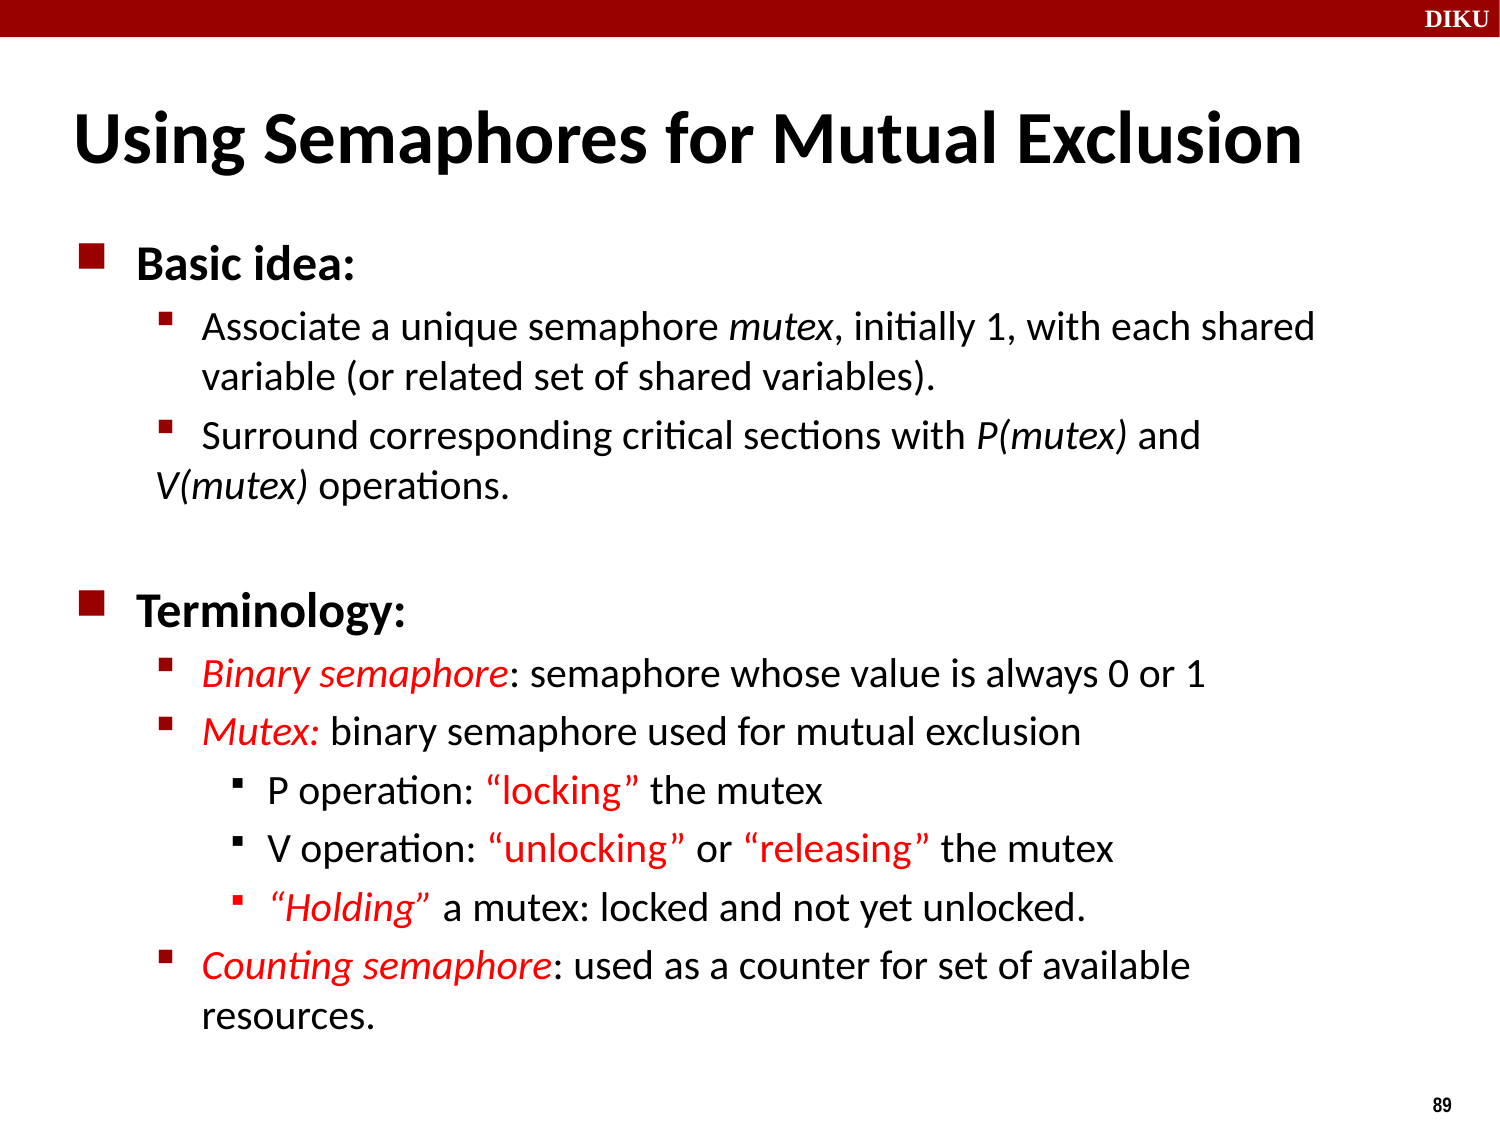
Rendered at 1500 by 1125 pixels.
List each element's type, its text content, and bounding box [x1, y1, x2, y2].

text_box Using Semaphores for Mutual Exclusion [58, 71, 1361, 197]
text_box Basic idea: Associate a unique semaphore mutex, initially 1, with each shared variable (or related set of shared variables). Surround corresponding critical sections with P(mutex) and V(mutex) operations. Terminology: Binary semaphore: semaphore whose value is always 0 or 1 Mutex: binary semaphore used for mutual exclusion P operation: “locking” the mutex V operation: “unlocking” or “releasing” the mutex “Holding” a mutex: locked and not yet unlocked. Counting semaphore: used as a counter for set of available resources. [65, 223, 1361, 1039]
